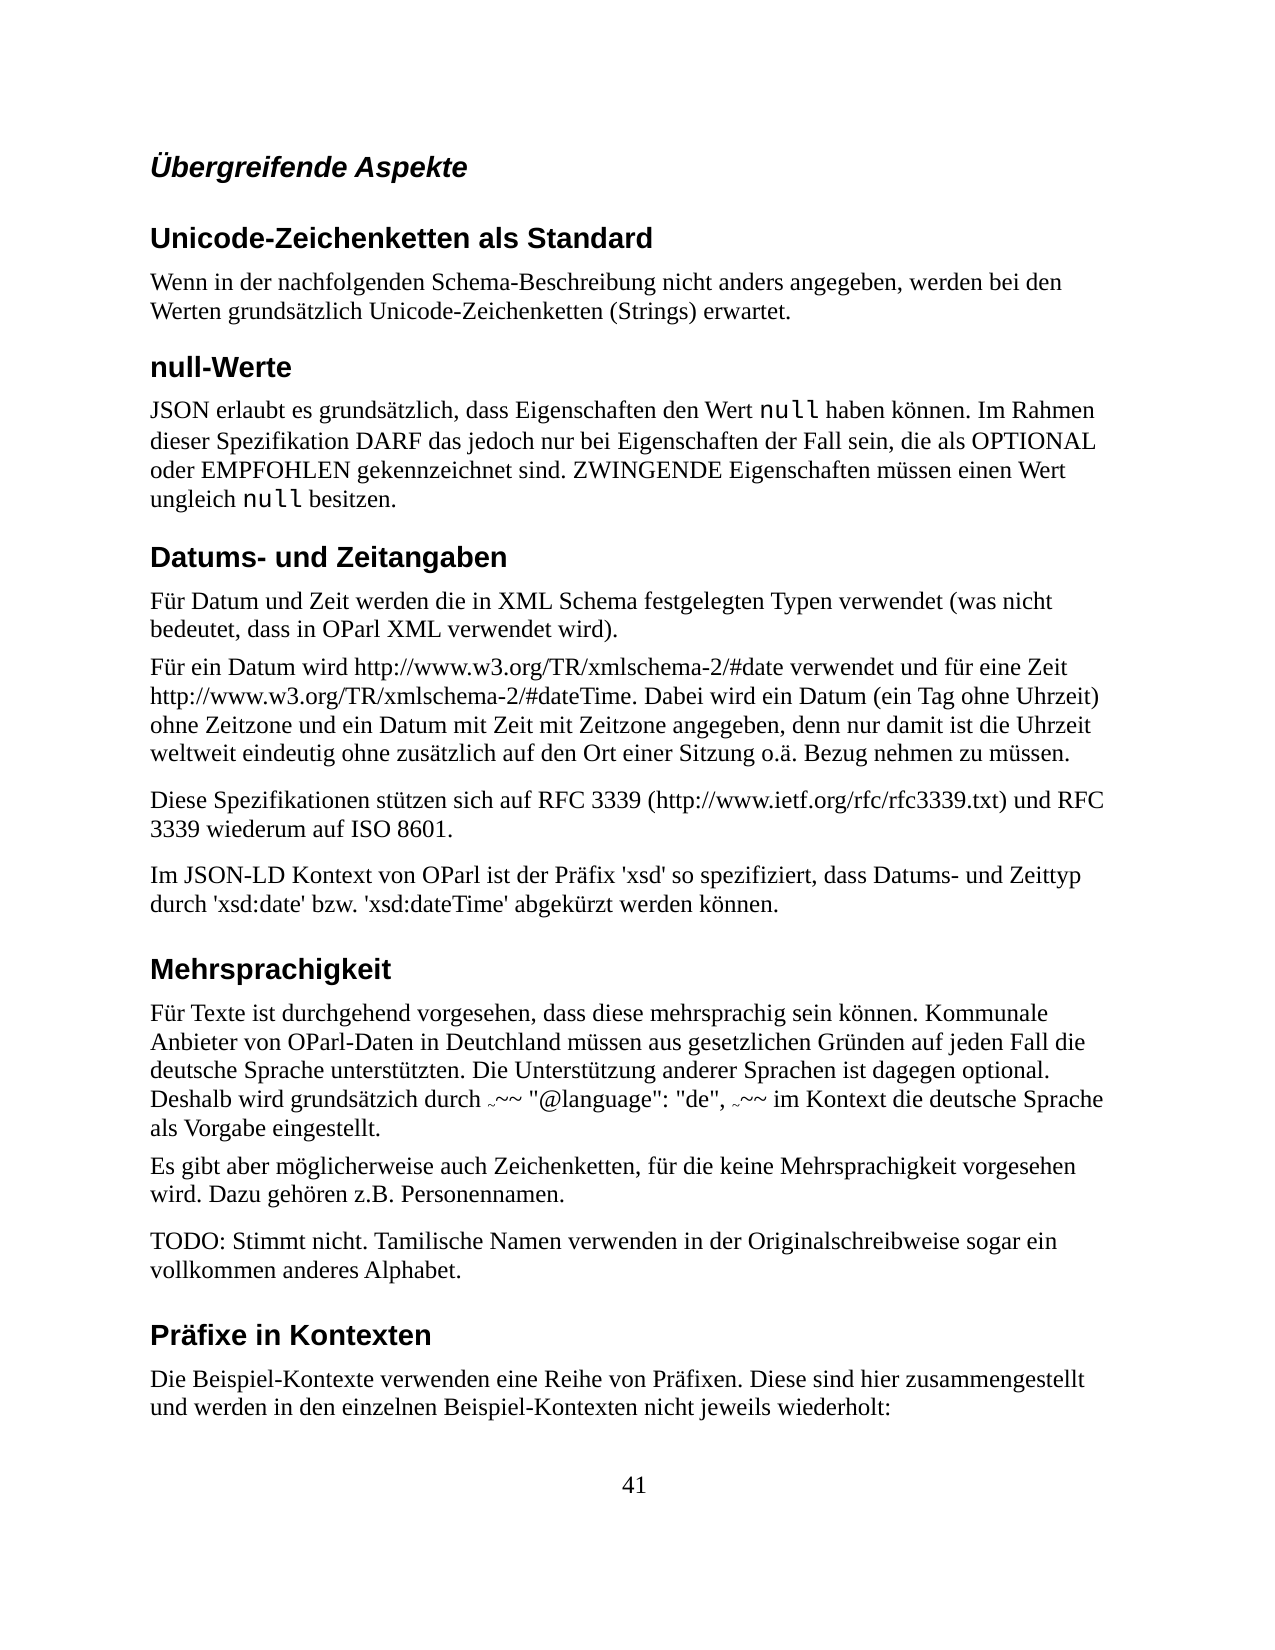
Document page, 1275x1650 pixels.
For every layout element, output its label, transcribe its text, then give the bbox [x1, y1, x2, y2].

subtitle Datums- und Zeitangaben [150, 540, 1125, 573]
text Für Datum und Zeit werden die in XML Schema festgelegten Typen verwendet (was nicht bedeutet, dass in OParl XML verwendet wird). [150, 586, 1125, 643]
subtitle Mehrsprachigkeit [150, 952, 1125, 986]
text Es gibt aber möglicherweise auch Zeichenketten, für die keine Mehrsprachigkeit vorgesehen wird. Dazu gehören z.B. Personennamen. [150, 1151, 1125, 1208]
text Im JSON-LD Kontext von OParl ist der Präfix 'xsd' so spezifiziert, dass Datums- und Zeittyp durch 'xsd:date' bzw. 'xsd:dateTime' abgekürzt werden können. [150, 861, 1125, 918]
subtitle null-Werte [150, 349, 1125, 383]
text Diese Spezifikationen stützen sich auf RFC 3339 (http://www.ietf.org/rfc/rfc3339.txt) und RFC 3339 wiederum auf ISO 8601. [150, 785, 1125, 843]
text Für Texte ist durchgehend vorgesehen, dass diese mehrsprachig sein können. Kommunale Anbieter von OParl-Daten in Deutchland müssen aus gesetzlichen Gründen auf jeden Fall die deutsche Sprache unterstützten. Die Unterstützung anderer Sprachen ist dagegen optional. Deshalb wird grundsätzich durch ~~~ "@language": "de", ~~~ im Kontext die deutsche Sprache als Vorgabe eingestellt. [150, 998, 1125, 1142]
text Wenn in der nachfolgenden Schema-Beschreibung nicht anders angegeben, werden bei den Werten grundsätzlich Unicode-Zeichenketten (Strings) erwartet. [150, 267, 1125, 324]
text Für ein Datum wird http://www.w3.org/TR/xmlschema-2/#date verwendet und für eine Zeit http://www.w3.org/TR/xmlschema-2/#dateTime. Dabei wird ein Datum (ein Tag ohne Uhrzeit) ohne Zeitzone und ein Datum mit Zeit mit Zeitzone angegeben, denn nur damit ist die Uhrzeit weltweit eindeutig ohne zusätzlich auf den Ort einer Sitzung o.ä. Bezug nehmen zu müssen. [150, 652, 1125, 767]
subtitle Unicode-Zeichenketten als Standard [150, 221, 1125, 254]
text Die Beispiel-Kontexte verwenden eine Reihe von Präfixen. Diese sind hier zusammengestellt und werden in den einzelnen Beispiel-Kontexten nicht jeweils wiederholt: [150, 1364, 1125, 1421]
subtitle Präfixe in Kontexten [150, 1318, 1125, 1351]
subtitle Übergreifende Aspekte [150, 150, 1125, 183]
text TODO: Stimmt nicht. Tamilische Namen verwenden in der Originalschreibweise sogar ein vollkommen anderes Alphabet. [150, 1226, 1125, 1284]
text JSON erlaubt es grundsätzlich, dass Eigenschaften den Wert null haben können. Im Rahmen dieser Spezifikation DARF das jedoch nur bei Eigenschaften der Fall sein, die als OPTIONAL oder EMPFOHLEN gekennzeichnet sind. ZWINGENDE Eigenschaften müssen einen Wert ungleich null besitzen. [150, 396, 1125, 515]
